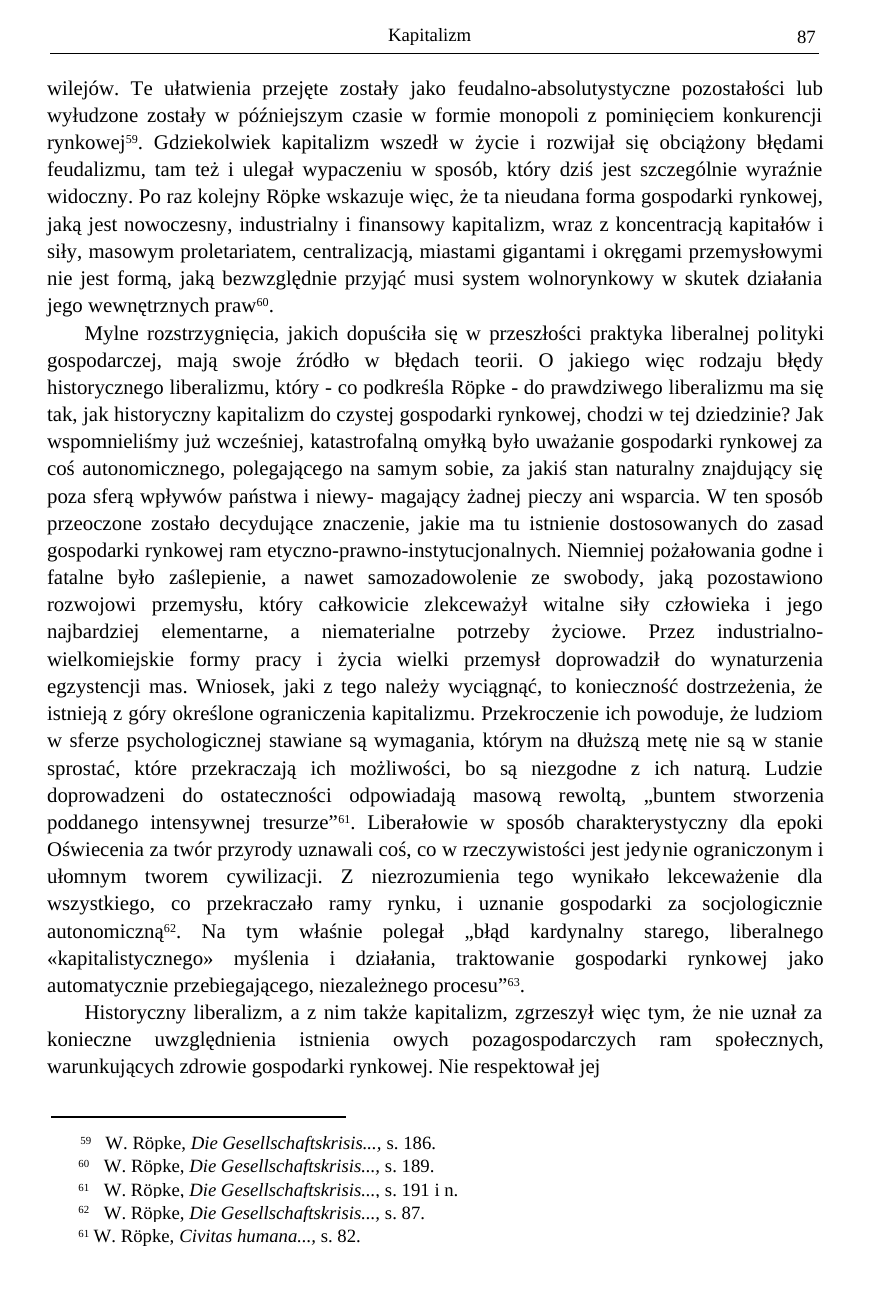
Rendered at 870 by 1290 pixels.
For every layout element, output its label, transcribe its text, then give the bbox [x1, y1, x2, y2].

text 61 W. Röpke, Die Gesellschaftskrisis..., s. 191 i n. [47, 1179, 824, 1198]
text 59 W. Röpke, Die Gesellschaftskrisis..., s. 186. [47, 1132, 824, 1151]
text Historyczny liberalizm, a z nim także kapitalizm, zgrzeszył więc tym, że nie uznał za konieczne uwzględnienia istnienia owych pozagospodarczych ram spo­łecznych, warunkujących zdrowie gospodarki rynkowej. Nie respektował jej [47, 1000, 824, 1078]
text wilejów. Te ułatwienia przejęte zostały jako feudalno-absolutystyczne pozostałości lub wyłudzone zostały w późniejszym czasie w formie monopoli z pominięciem konkurencji rynkowej59. Gdziekolwiek kapitalizm wszedł w życie i rozwijał się ob­ciążony błędami feudalizmu, tam też i ulegał wypaczeniu w sposób, który dziś jest szczególnie wyraźnie widoczny. Po raz kolejny Röpke wskazuje więc, że ta nieudana forma gospodarki rynkowej, jaką jest nowoczesny, industrialny i finansowy kapita­lizm, wraz z koncentracją kapitałów i siły, masowym proletariatem, centralizacją, miastami gigantami i okręgami przemysłowymi nie jest formą, jaką bezwzględnie przyjąć musi system wolnorynkowy w skutek działania jego wewnętrznych praw60. [47, 76, 824, 317]
text 60 W. Röpke, Die Gesellschaftskrisis..., s. 189. [47, 1155, 824, 1174]
text 87 [797, 26, 821, 47]
text 61 W. Röpke, Civitas humana..., s. 82. [47, 1225, 824, 1247]
text Kapitalizm [388, 24, 480, 46]
text 62 W. Röpke, Die Gesellschaftskrisis..., s. 87. [47, 1202, 824, 1221]
text Mylne rozstrzygnięcia, jakich dopuściła się w przeszłości praktyka liberalnej po­lityki gospodarczej, mają swoje źródło w błędach teorii. O jakiego więc rodzaju błędy historycznego liberalizmu, który - co podkreśla Röpke - do prawdziwego libe­ralizmu ma się tak, jak historyczny kapitalizm do czystej gospodarki rynkowej, cho­dzi w tej dziedzinie? Jak wspomnieliśmy już wcześniej, katastrofalną omyłką było uważanie gospodarki rynkowej za coś autonomicznego, polegającego na samym sobie, za jakiś stan naturalny znajdujący się poza sferą wpływów państwa i niewy- magający żadnej pieczy ani wsparcia. W ten sposób przeoczone zostało decydują­ce znaczenie, jakie ma tu istnienie dostosowanych do zasad gospodarki rynkowej ram etyczno-prawno-instytucjonalnych. Niemniej pożałowania godne i fatalne było zaślepienie, a nawet samozadowolenie ze swobody, jaką pozostawiono rozwojowi przemysłu, który całkowicie zlekceważył witalne siły człowieka i jego najbardziej elementarne, a niematerialne potrzeby życiowe. Przez industrialno-wielkomiejskie formy pracy i życia wielki przemysł doprowadził do wynaturzenia egzystencji mas. Wniosek, jaki z tego należy wyciągnąć, to konieczność dostrzeżenia, że istnieją z góry określone ograniczenia kapitalizmu. Przekroczenie ich powoduje, że ludziom w sferze psychologicznej stawiane są wymagania, którym na dłuższą metę nie są w stanie sprostać, które przekraczają ich możliwości, bo są niezgodne z ich naturą. Ludzie doprowadzeni do ostateczności odpowiadają masową rewoltą, „buntem stwo­rzenia poddanego intensywnej tresurze”61. Liberałowie w sposób charakterystyczny dla epoki Oświecenia za twór przyrody uznawali coś, co w rzeczywistości jest jedy­nie ograniczonym i ułomnym tworem cywilizacji. Z niezrozumienia tego wynikało lekceważenie dla wszystkiego, co przekraczało ramy rynku, i uznanie gospodarki za socjologicznie autonomiczną62. Na tym właśnie polegał „błąd kardynalny starego, liberalnego «kapitalistycznego» myślenia i działania, traktowanie gospodarki rynko­wej jako automatycznie przebiegającego, niezależnego procesu”63. [47, 320, 824, 997]
